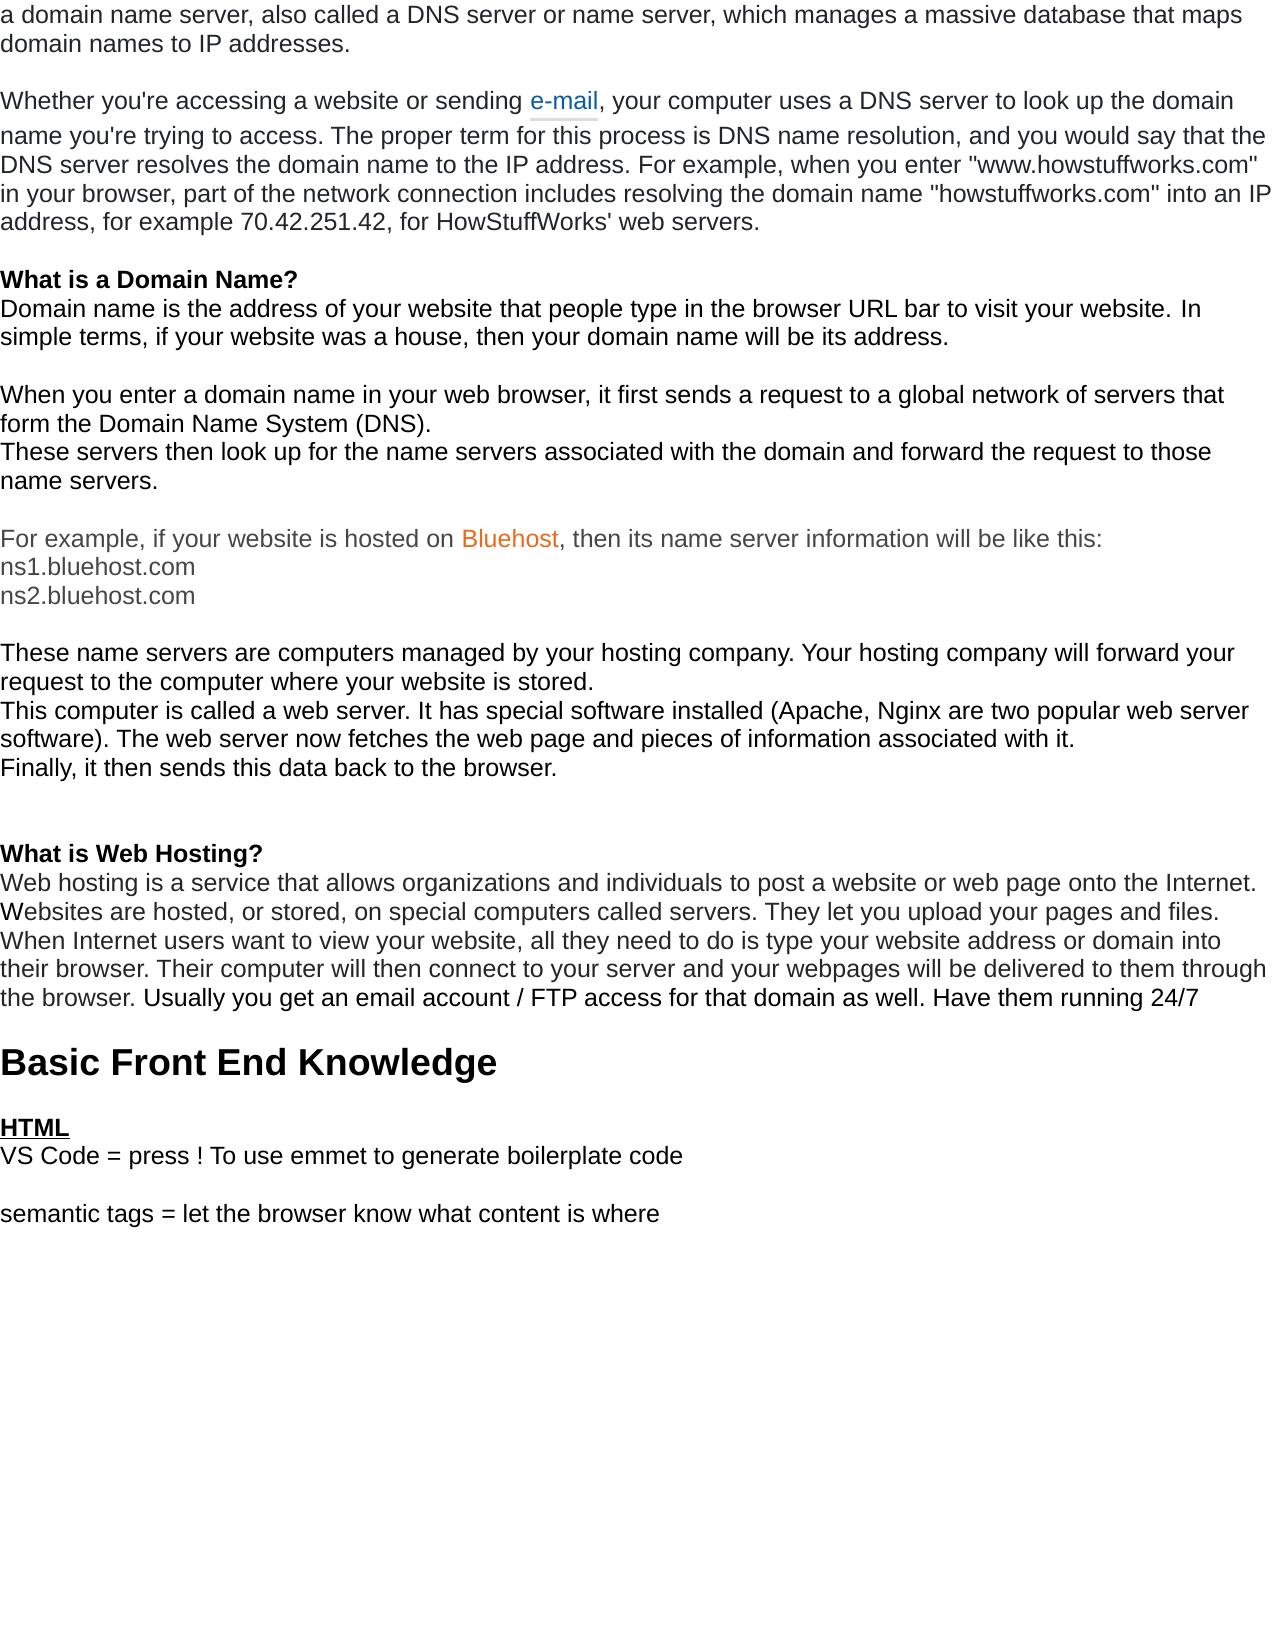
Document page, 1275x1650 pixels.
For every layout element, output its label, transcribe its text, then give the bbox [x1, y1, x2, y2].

text What is Web Hosting? [0, 839, 1275, 868]
text Whether you're accessing a website or sending e-mail, your computer uses a DNS server to look up the domain name you're trying to access. The proper term for this process is DNS name resolution, and you would say that the DNS server resolves the domain name to the IP address. For example, when you enter "www.howstuffworks.com" in your browser, part of the network connection includes resolving the domain name "howstuffworks.com" into an IP address, for example 70.42.251.42, for HowStuffWorks' web servers. [0, 86, 1275, 236]
text ns1.bluehost.com ns2.bluehost.com [0, 552, 1275, 610]
text Domain name is the address of your website that people type in the browser URL bar to visit your website. In simple terms, if your website was a house, then your domain name will be its address. [0, 293, 1275, 351]
text What is a Domain Name? [0, 265, 1275, 293]
text semantic tags = let the browser know what content is where [0, 1199, 1275, 1227]
text Finally, it then sends this data back to the browser. [0, 753, 1275, 782]
text a domain name server, also called a DNS server or name server, which manages a massive database that maps domain names to IP addresses. [0, 0, 1275, 57]
text This computer is called a web server. It has special software installed (Apache, Nginx are two popular web server software). The web server now fetches the web page and pieces of information associated with it. [0, 696, 1275, 753]
text These name servers are computers managed by your hosting company. Your hosting company will forward your request to the computer where your website is stored. [0, 638, 1275, 696]
text Basic Front End Knowledge [0, 1041, 1275, 1084]
text These servers then look up for the name servers associated with the domain and forward the request to those name servers. [0, 437, 1275, 495]
text Web hosting is a service that allows organizations and individuals to post a website or web page onto the Internet. Websites are hosted, or stored, on special computers called servers. They let you upload your pages and files. When Internet users want to view your website, all they need to do is type your website address or domain into their browser. Their computer will then connect to your server and your webpages will be delivered to them through the browser. Usually you get an email account / FTP access for that domain as well. Have them running 24/7 [0, 868, 1275, 1012]
text When you enter a domain name in your web browser, it first sends a request to a global network of servers that form the Domain Name System (DNS). [0, 380, 1275, 437]
text VS Code = press ! To use emmet to generate boilerplate code [0, 1141, 1275, 1170]
text For example, if your website is hosted on Bluehost, then its name server information will be like this: [0, 523, 1275, 552]
text HTML [0, 1112, 1275, 1141]
